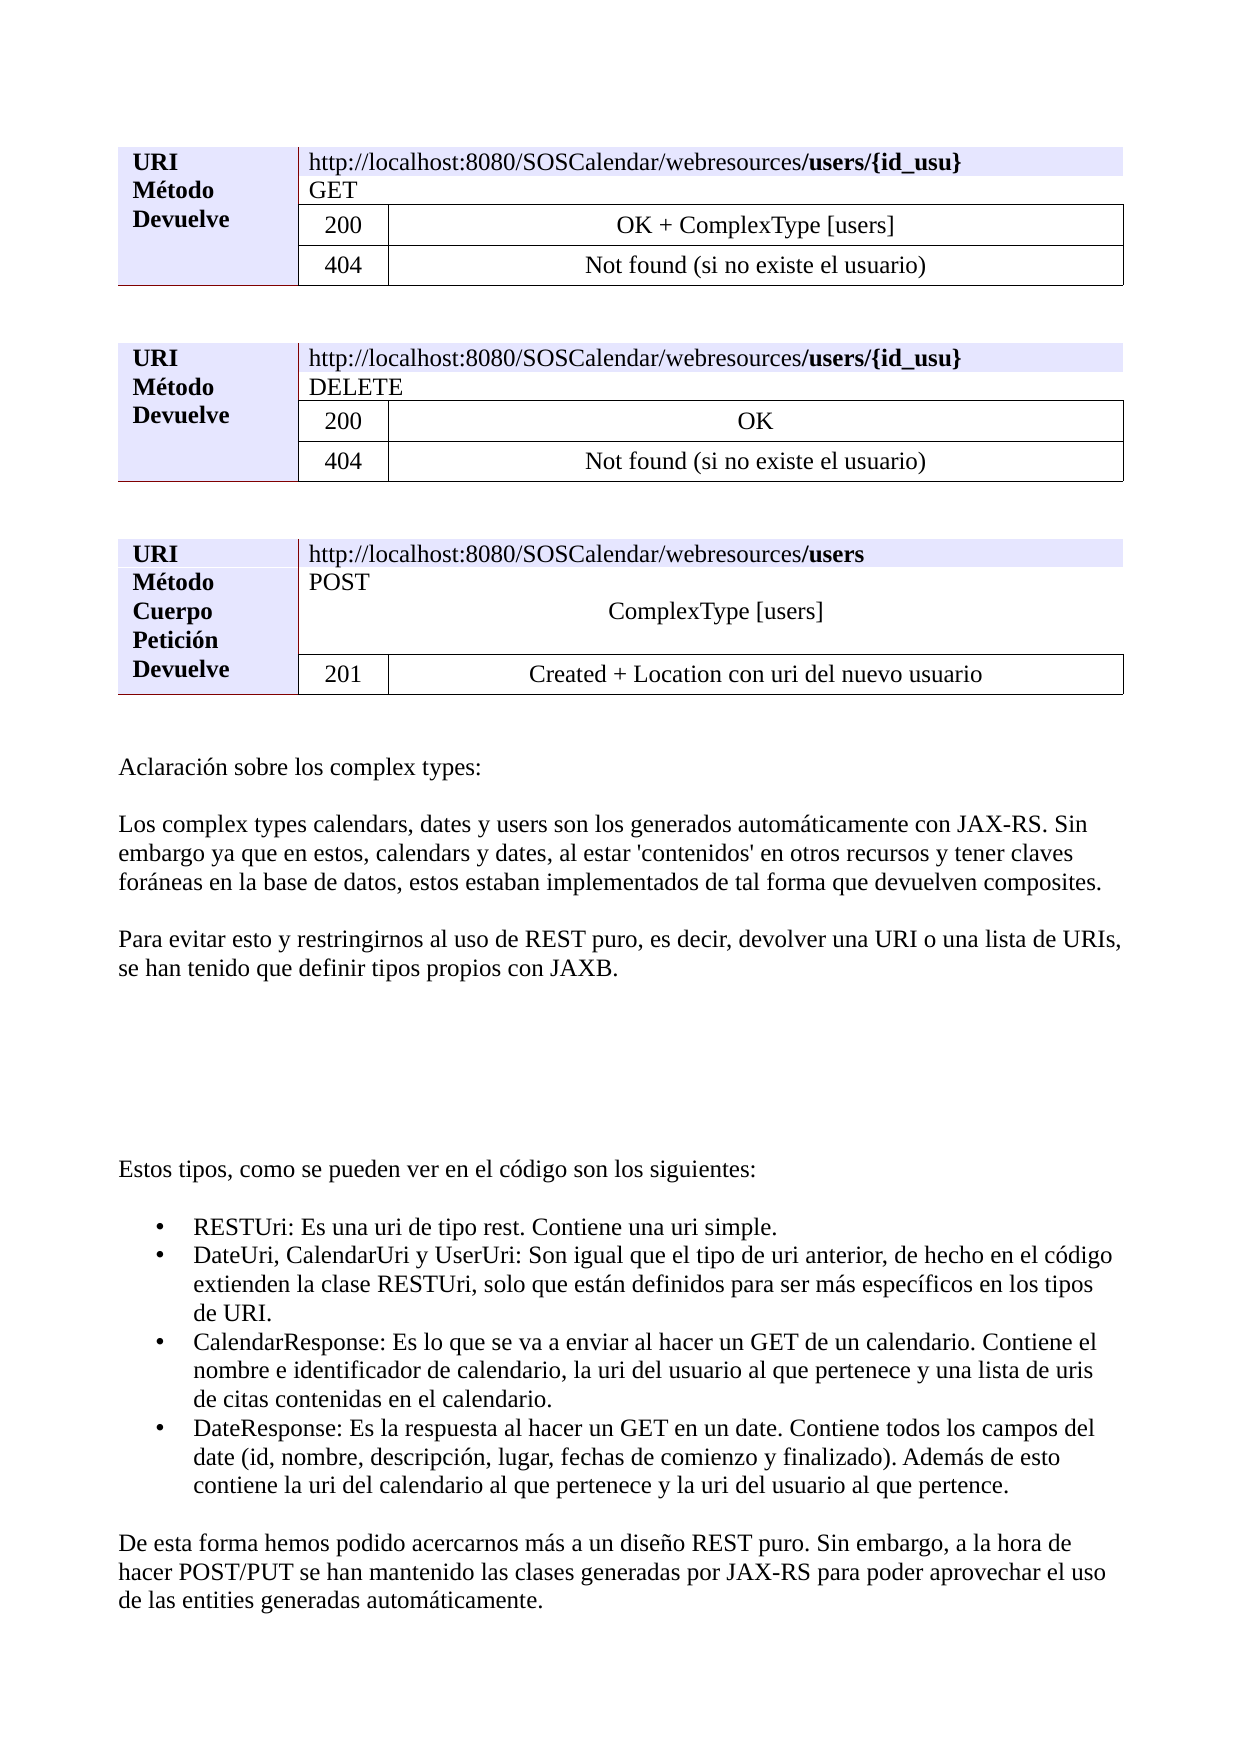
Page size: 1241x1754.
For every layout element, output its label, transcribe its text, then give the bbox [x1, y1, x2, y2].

text De esta forma hemos podido acercarnos más a un diseño REST puro. Sin embargo, a la hora de hacer POST/PUT se han mantenido las clases generadas por JAX-RS para poder aprovechar el uso de las entities generadas automáticamente. [118, 1528, 1122, 1614]
table_cell GET [299, 176, 1123, 204]
table_cell DELETE [299, 372, 1123, 400]
table_cell 404 [299, 246, 388, 285]
table_header URI [118, 147, 298, 176]
table_cell ComplexType [users] [299, 596, 1123, 654]
table_cell Devuelve [118, 400, 298, 481]
table_cell Devuelve [118, 654, 298, 694]
table_cell 404 [299, 442, 388, 481]
text Para evitar esto y restringirnos al uso de REST puro, es decir, devolver una URI o una lista de URIs, se han tenido que definir tipos propios con JAXB. [118, 924, 1122, 982]
table_header URI [118, 539, 298, 567]
text Estos tipos, como se pueden ver en el código son los siguientes: [118, 1154, 1122, 1183]
list DateResponse: Es la respuesta al hacer un GET en un date. Contiene todos los campos del date (id, nombre, descripción, lugar, fechas de comienzo y finalizado). Además de esto contiene la uri del calendario al que pertenece y la uri del usuario al que pertence. [156, 1413, 1122, 1499]
table_header Created + Location con uri del nuevo usuario [389, 655, 1123, 694]
text Aclaración sobre los complex types: [118, 752, 1122, 781]
text Los complex types calendars, dates y users son los generados automáticamente con JAX-RS. Sin embargo ya que en estos, calendars y dates, al estar 'contenidos' en otros recursos y tener claves foráneas en la base de datos, estos estaban implementados de tal forma que devuelven composites. [118, 809, 1122, 896]
table_header http://localhost:8080/SOSCalendar/webresources/users/{id_usu} [299, 343, 1123, 372]
table_header 200 [299, 401, 388, 441]
table_header http://localhost:8080/SOSCalendar/webresources/users/{id_usu} [299, 147, 1123, 176]
table_cell Devuelve [118, 204, 298, 285]
list RESTUri: Es una uri de tipo rest. Contiene una uri simple. [156, 1212, 1122, 1241]
table_cell Método [118, 372, 298, 400]
list CalendarResponse: Es lo que se va a enviar al hacer un GET de un calendario. Contiene el nombre e identificador de calendario, la uri del usuario al que pertenece y una lista de uris de citas contenidas en el calendario. [156, 1327, 1122, 1413]
table_cell Not found (si no existe el usuario) [389, 442, 1123, 481]
table_cell Método [118, 176, 298, 204]
table_cell Método [118, 568, 298, 596]
table_header OK + ComplexType [users] [389, 205, 1123, 245]
table_cell Cuerpo Petición [118, 596, 298, 654]
table_header OK [389, 401, 1123, 441]
table_header 200 [299, 205, 388, 245]
table_header http://localhost:8080/SOSCalendar/webresources/users [299, 539, 1123, 567]
table_header URI [118, 343, 298, 372]
table_cell Not found (si no existe el usuario) [389, 246, 1123, 285]
table_header 201 [299, 655, 388, 694]
table_cell POST [299, 568, 1123, 596]
list DateUri, CalendarUri y UserUri: Son igual que el tipo de uri anterior, de hecho en el código extienden la clase RESTUri, solo que están definidos para ser más específicos en los tipos de URI. [156, 1241, 1122, 1327]
